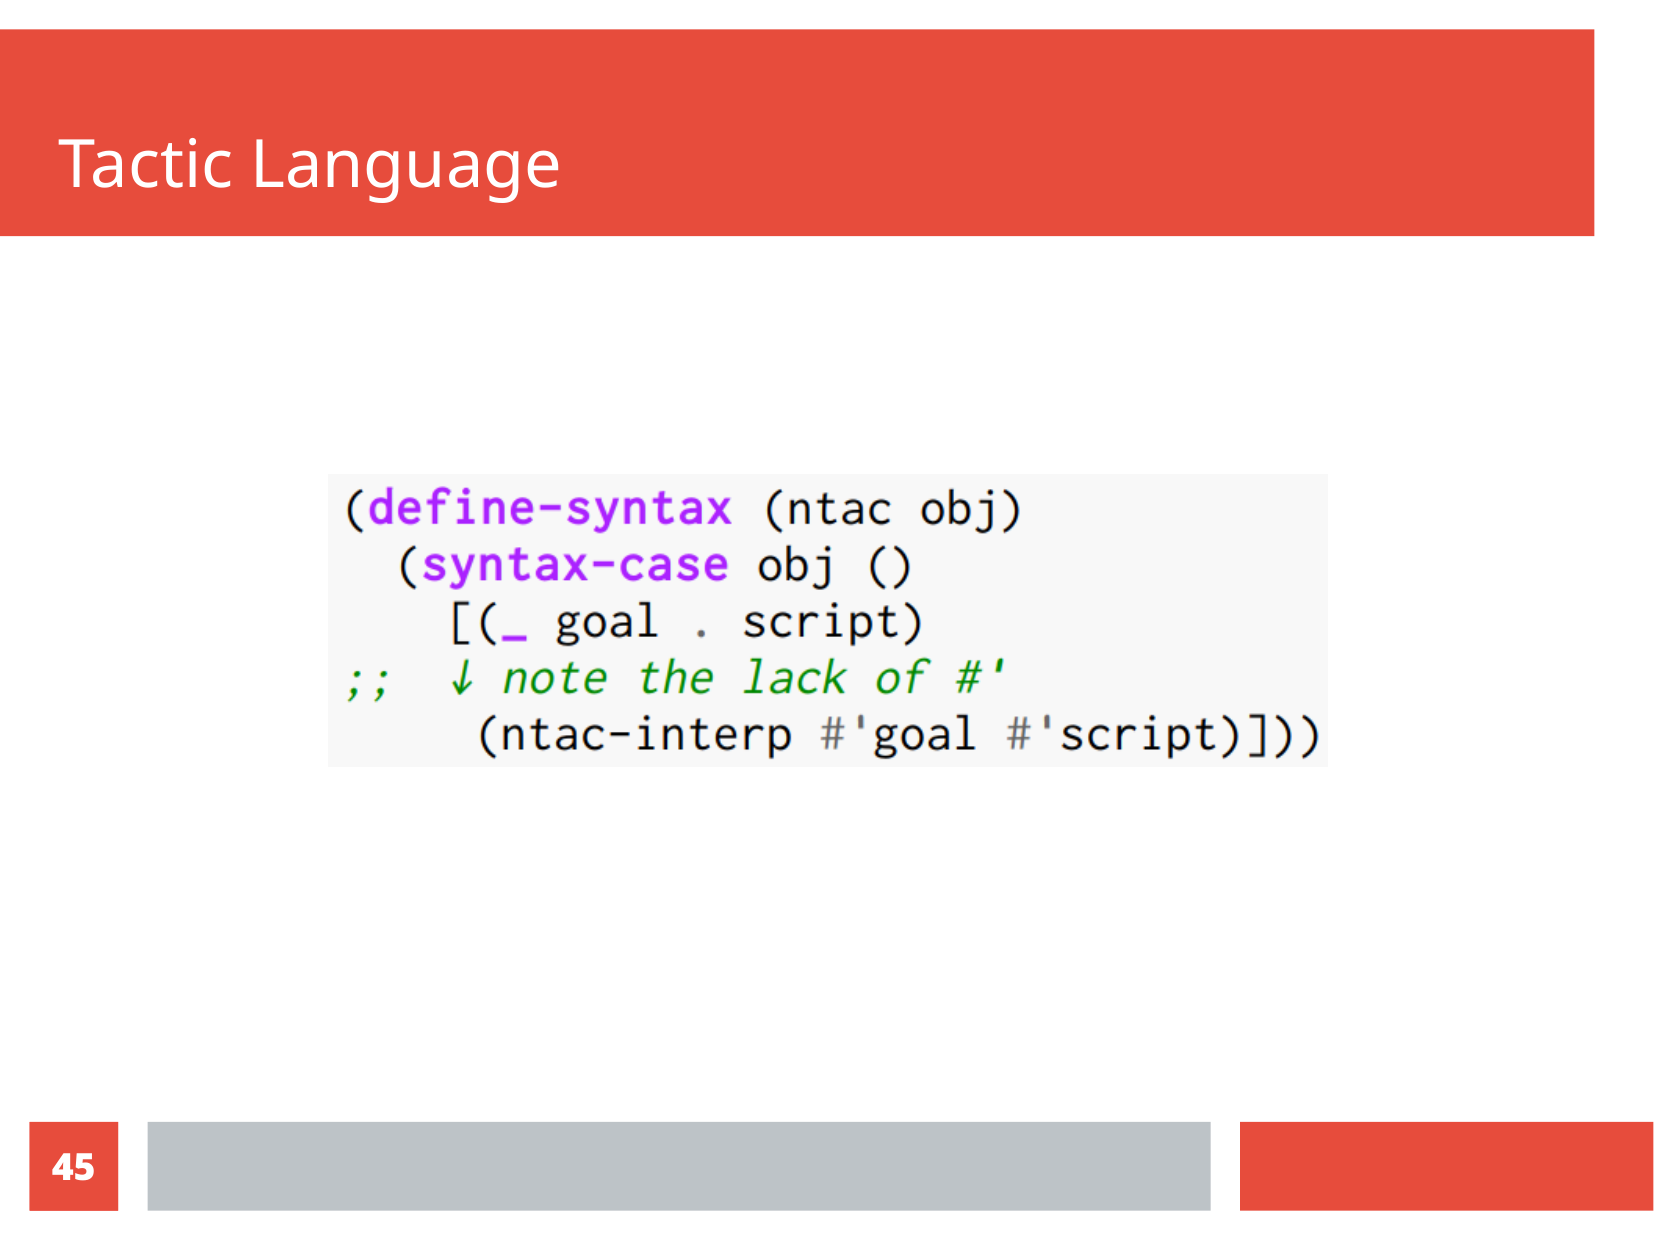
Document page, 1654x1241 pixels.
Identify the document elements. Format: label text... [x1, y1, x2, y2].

picture [328, 474, 1328, 767]
title Tactic Language [59, 59, 1595, 207]
